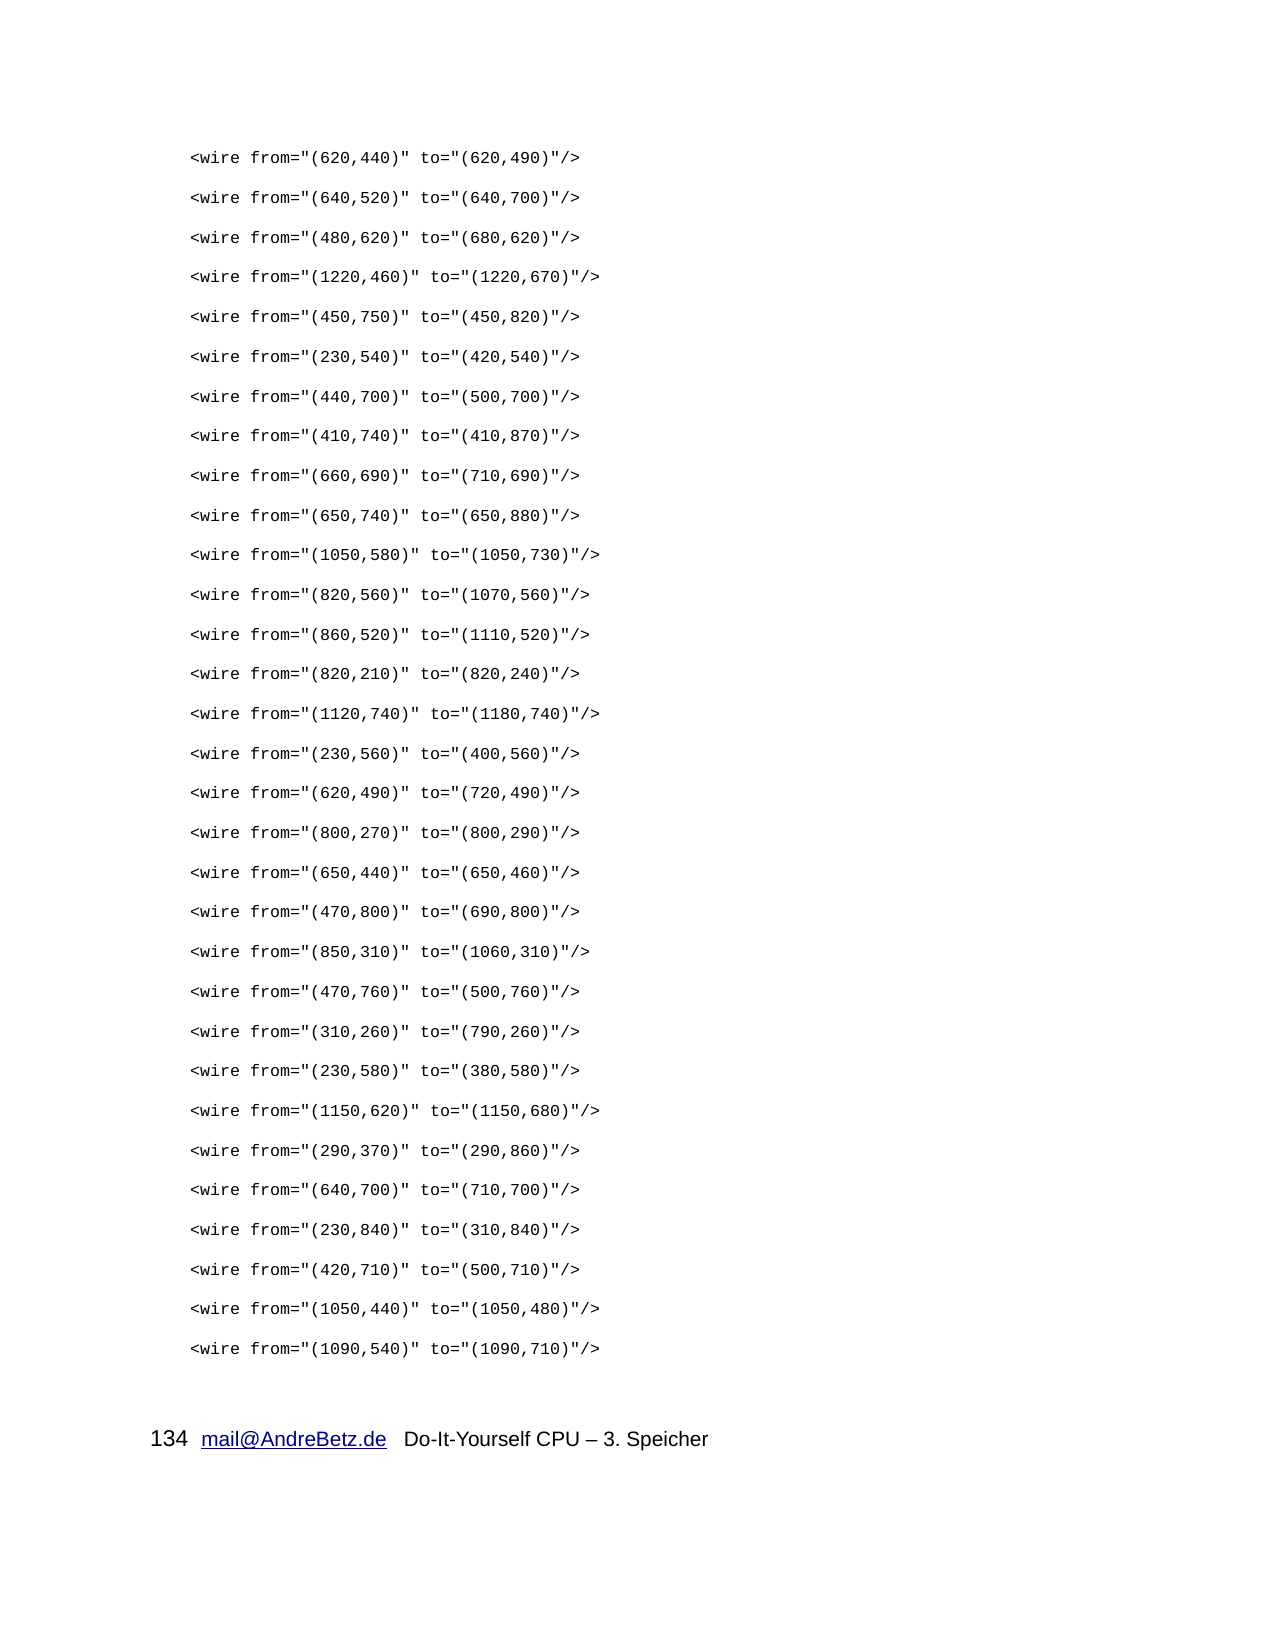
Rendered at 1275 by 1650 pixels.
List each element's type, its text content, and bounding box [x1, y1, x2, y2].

text <wire from="(1050,580)" to="(1050,730)"/> [150, 547, 1125, 566]
text <wire from="(1090,540)" to="(1090,710)"/> [150, 1341, 1125, 1359]
text <wire from="(230,540)" to="(420,540)"/> [150, 348, 1125, 367]
text <wire from="(620,440)" to="(620,490)"/> [150, 150, 1125, 169]
text <wire from="(310,260)" to="(790,260)"/> [150, 1023, 1125, 1042]
text <wire from="(820,560)" to="(1070,560)"/> [150, 587, 1125, 605]
text <wire from="(470,760)" to="(500,760)"/> [150, 983, 1125, 1002]
text <wire from="(230,580)" to="(380,580)"/> [150, 1063, 1125, 1082]
text <wire from="(470,800)" to="(690,800)"/> [150, 904, 1125, 923]
text <wire from="(660,690)" to="(710,690)"/> [150, 467, 1125, 486]
text <wire from="(230,840)" to="(310,840)"/> [150, 1222, 1125, 1240]
text <wire from="(820,210)" to="(820,240)"/> [150, 666, 1125, 685]
text <wire from="(850,310)" to="(1060,310)"/> [150, 944, 1125, 963]
text <wire from="(800,270)" to="(800,290)"/> [150, 825, 1125, 843]
text <wire from="(1220,460)" to="(1220,670)"/> [150, 269, 1125, 288]
text <wire from="(650,740)" to="(650,880)"/> [150, 507, 1125, 526]
text <wire from="(1120,740)" to="(1180,740)"/> [150, 706, 1125, 724]
text <wire from="(410,740)" to="(410,870)"/> [150, 428, 1125, 447]
text <wire from="(620,490)" to="(720,490)"/> [150, 785, 1125, 804]
text <wire from="(480,620)" to="(680,620)"/> [150, 229, 1125, 248]
text <wire from="(640,700)" to="(710,700)"/> [150, 1182, 1125, 1201]
text <wire from="(640,520)" to="(640,700)"/> [150, 190, 1125, 208]
text <wire from="(440,700)" to="(500,700)"/> [150, 388, 1125, 407]
text <wire from="(420,710)" to="(500,710)"/> [150, 1261, 1125, 1280]
text <wire from="(450,750)" to="(450,820)"/> [150, 309, 1125, 328]
text <wire from="(290,370)" to="(290,860)"/> [150, 1142, 1125, 1161]
text <wire from="(650,440)" to="(650,460)"/> [150, 864, 1125, 883]
text <wire from="(230,560)" to="(400,560)"/> [150, 745, 1125, 764]
text <wire from="(1150,620)" to="(1150,680)"/> [150, 1102, 1125, 1121]
text <wire from="(860,520)" to="(1110,520)"/> [150, 626, 1125, 645]
text <wire from="(1050,440)" to="(1050,480)"/> [150, 1301, 1125, 1320]
